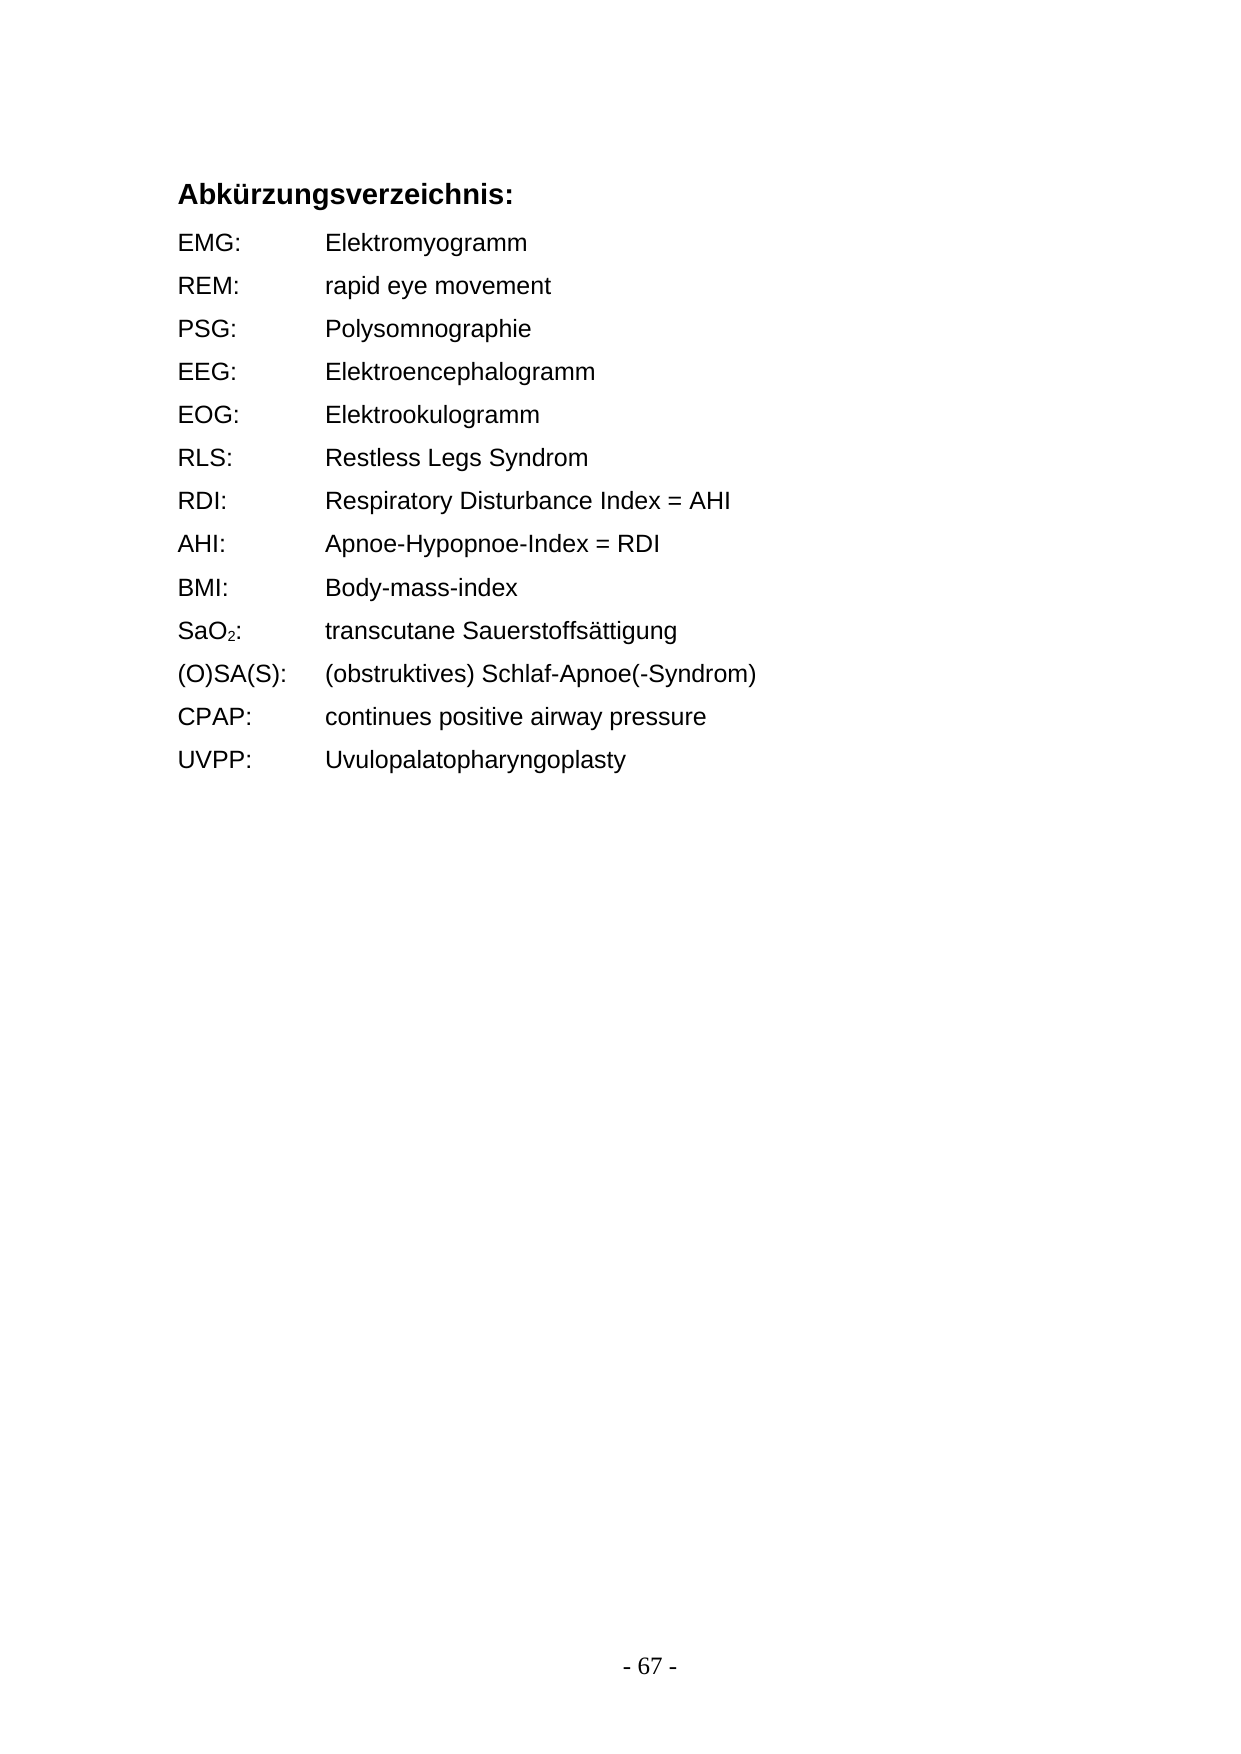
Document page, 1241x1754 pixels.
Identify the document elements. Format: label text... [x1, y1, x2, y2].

text RLS: Restless Legs Syndrom [177, 443, 1063, 472]
text UVPP: Uvulopalatopharyngoplasty [177, 745, 1063, 774]
text EEG: Elektroencephalogramm [177, 357, 1063, 386]
text CPAP: continues positive airway pressure [177, 702, 1063, 731]
subtitle Abkürzungsverzeichnis: [177, 177, 1063, 211]
text EMG: Elektromyogramm [177, 227, 1063, 256]
text BMI: Body-mass-index [177, 572, 1063, 601]
text PSG: Polysomnographie [177, 314, 1063, 342]
text RDI: Respiratory Disturbance Index = AHI [177, 486, 1063, 515]
text EOG: Elektrookulogramm [177, 400, 1063, 429]
text SaO2: transcutane Sauerstoffsättigung [177, 616, 1063, 644]
text REM: rapid eye movement [177, 271, 1063, 299]
text (O)SA(S): (obstruktives) Schlaf-Apnoe(-Syndrom) [177, 659, 1063, 687]
text AHI: Apnoe-Hypopnoe-Index = RDI [177, 529, 1063, 558]
